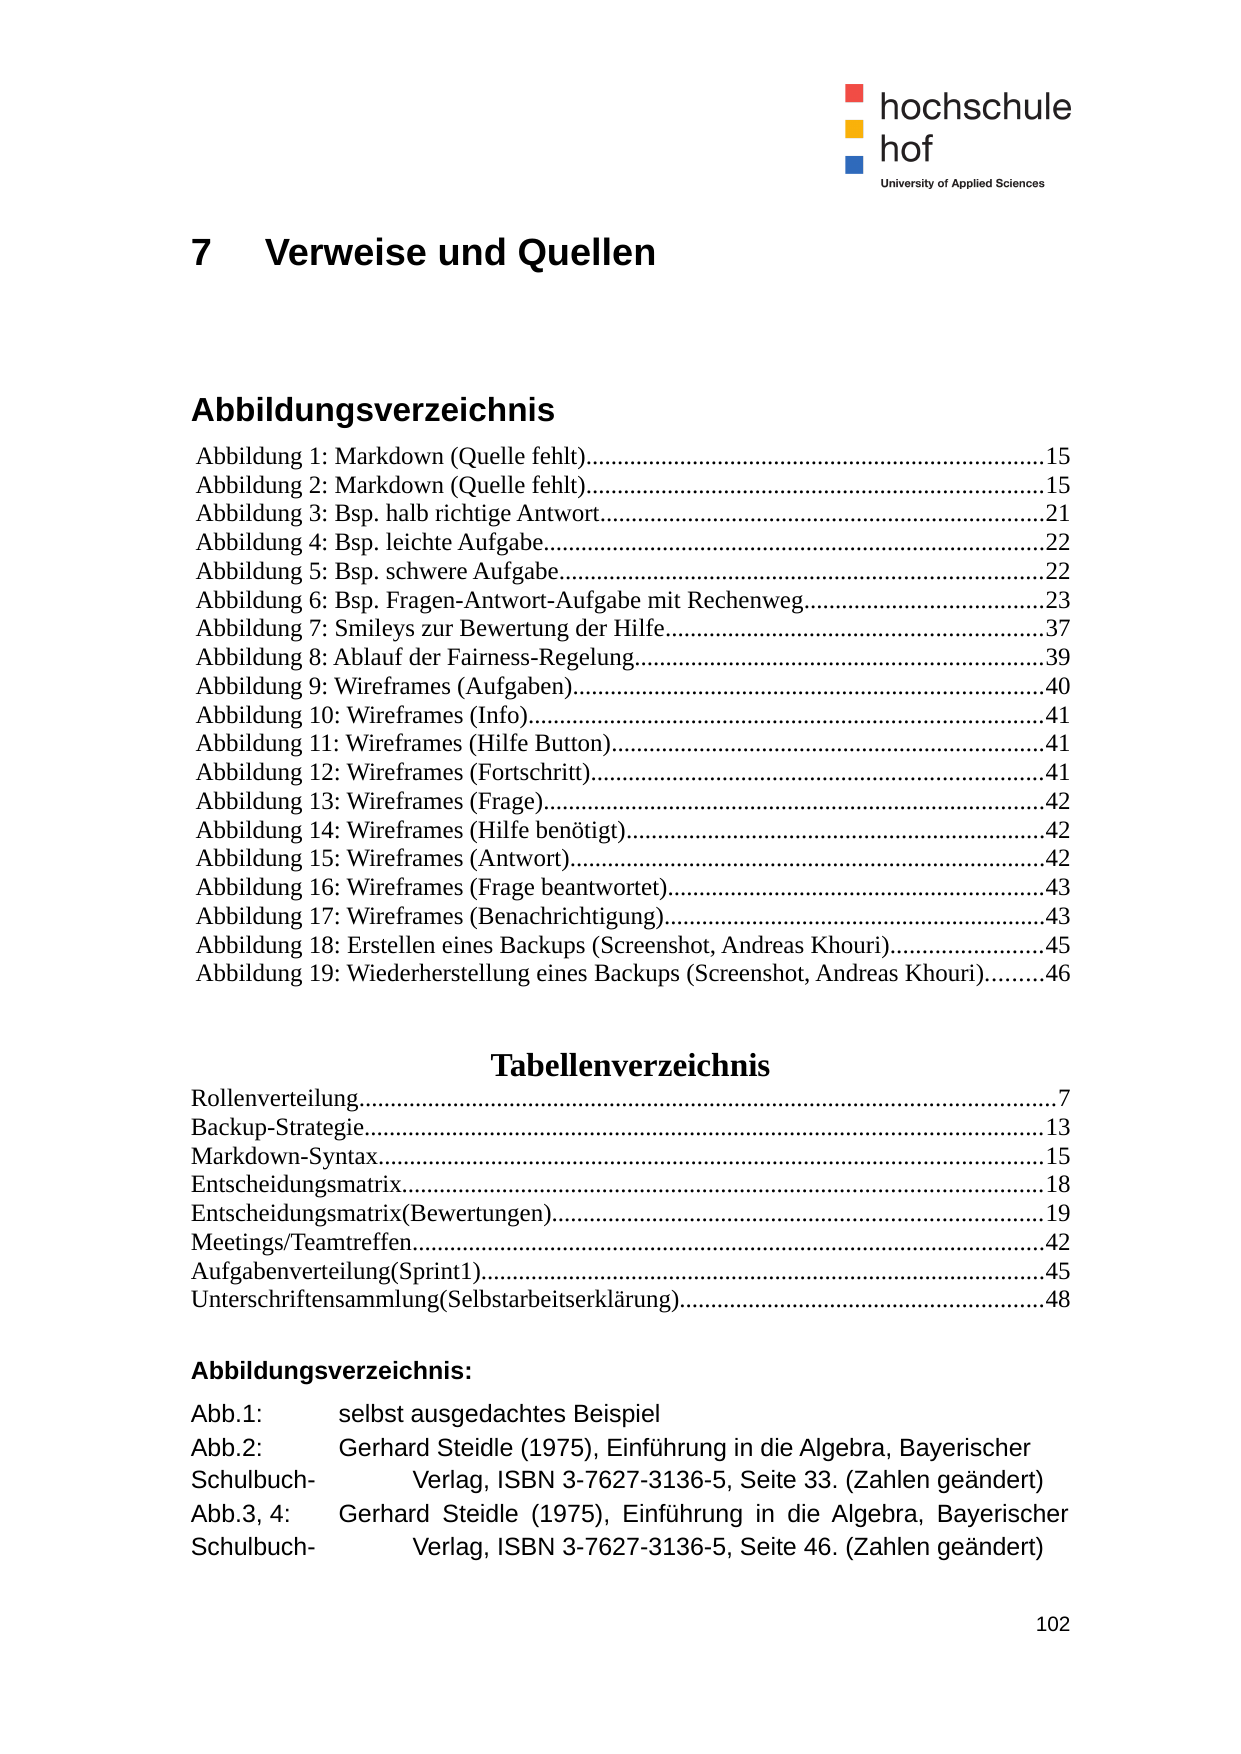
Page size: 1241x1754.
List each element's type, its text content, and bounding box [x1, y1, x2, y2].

picture [845, 84, 1071, 189]
text Abbildung 17: Wireframes (Benachrichtigung) 43 [191, 901, 1070, 930]
text Abbildung 3: Bsp. halb richtige Antwort 21 [191, 498, 1070, 527]
subtitle Tabellenverzeichnis [191, 1045, 1070, 1083]
text Abbildung 7: Smileys zur Bewertung der Hilfe 37 [191, 613, 1070, 642]
text Abbildung 18: Erstellen eines Backups (Screenshot, Andreas Khouri) 45 [191, 930, 1070, 958]
text Entscheidungsmatrix 18 [191, 1169, 1070, 1198]
text Abbildung 16: Wireframes (Frage beantwortet) 43 [191, 872, 1070, 901]
text Abbildung 6: Bsp. Fragen-Antwort-Aufgabe mit Rechenweg 23 [191, 585, 1070, 613]
text Markdown-Syntax 15 [191, 1141, 1070, 1169]
text Abb.1: selbst ausgedachtes Beispiel [191, 1399, 1070, 1428]
text Abbildung 8: Ablauf der Fairness-Regelung 39 [191, 642, 1070, 671]
text Meetings/Teamtreffen 42 [191, 1227, 1070, 1256]
text Abbildung 1: Markdown (Quelle fehlt) 15 [191, 441, 1070, 470]
text Abbildung 10: Wireframes (Info) 41 [191, 700, 1070, 728]
subtitle Verweise und Quellen [191, 229, 1070, 273]
text Abb.3, 4: Gerhard Steidle (1975), Einführung in die Algebra, Bayerischer Schulbuch- Verlag, ISBN 3-7627-3136-5, Seite 46. (Zahlen geändert) [191, 1498, 1070, 1560]
text Abbildung 13: Wireframes (Frage) 42 [191, 786, 1070, 815]
text Backup-Strategie 13 [191, 1112, 1070, 1141]
text Abbildung 14: Wireframes (Hilfe benötigt) 42 [191, 815, 1070, 843]
text Unterschriftensammlung(Selbstarbeitserklärung) 48 [191, 1284, 1070, 1313]
text Rollenverteilung 7 [191, 1083, 1070, 1112]
text Entscheidungsmatrix(Bewertungen) 19 [191, 1198, 1070, 1227]
text Abbildungsverzeichnis: [191, 1356, 1070, 1385]
text Aufgabenverteilung(Sprint1) 45 [191, 1256, 1070, 1284]
text Abb.2: Gerhard Steidle (1975), Einführung in die Algebra, Bayerischer Schulbuch- Verlag, ISBN 3-7627-3136-5, Seite 33. (Zahlen geändert) [191, 1432, 1070, 1494]
text Abbildung 5: Bsp. schwere Aufgabe 22 [191, 556, 1070, 585]
text Abbildung 12: Wireframes (Fortschritt) 41 [191, 757, 1070, 786]
text Abbildung 19: Wiederherstellung eines Backups (Screenshot, Andreas Khouri) 46 [191, 958, 1070, 987]
text Abbildung 4: Bsp. leichte Aufgabe 22 [191, 527, 1070, 556]
text Abbildung 9: Wireframes (Aufgaben) 40 [191, 671, 1070, 700]
text Abbildung 2: Markdown (Quelle fehlt) 15 [191, 470, 1070, 498]
subtitle Abbildungsverzeichnis [191, 390, 1070, 428]
text Abbildung 15: Wireframes (Antwort) 42 [191, 843, 1070, 872]
text Abbildung 11: Wireframes (Hilfe Button) 41 [191, 728, 1070, 757]
